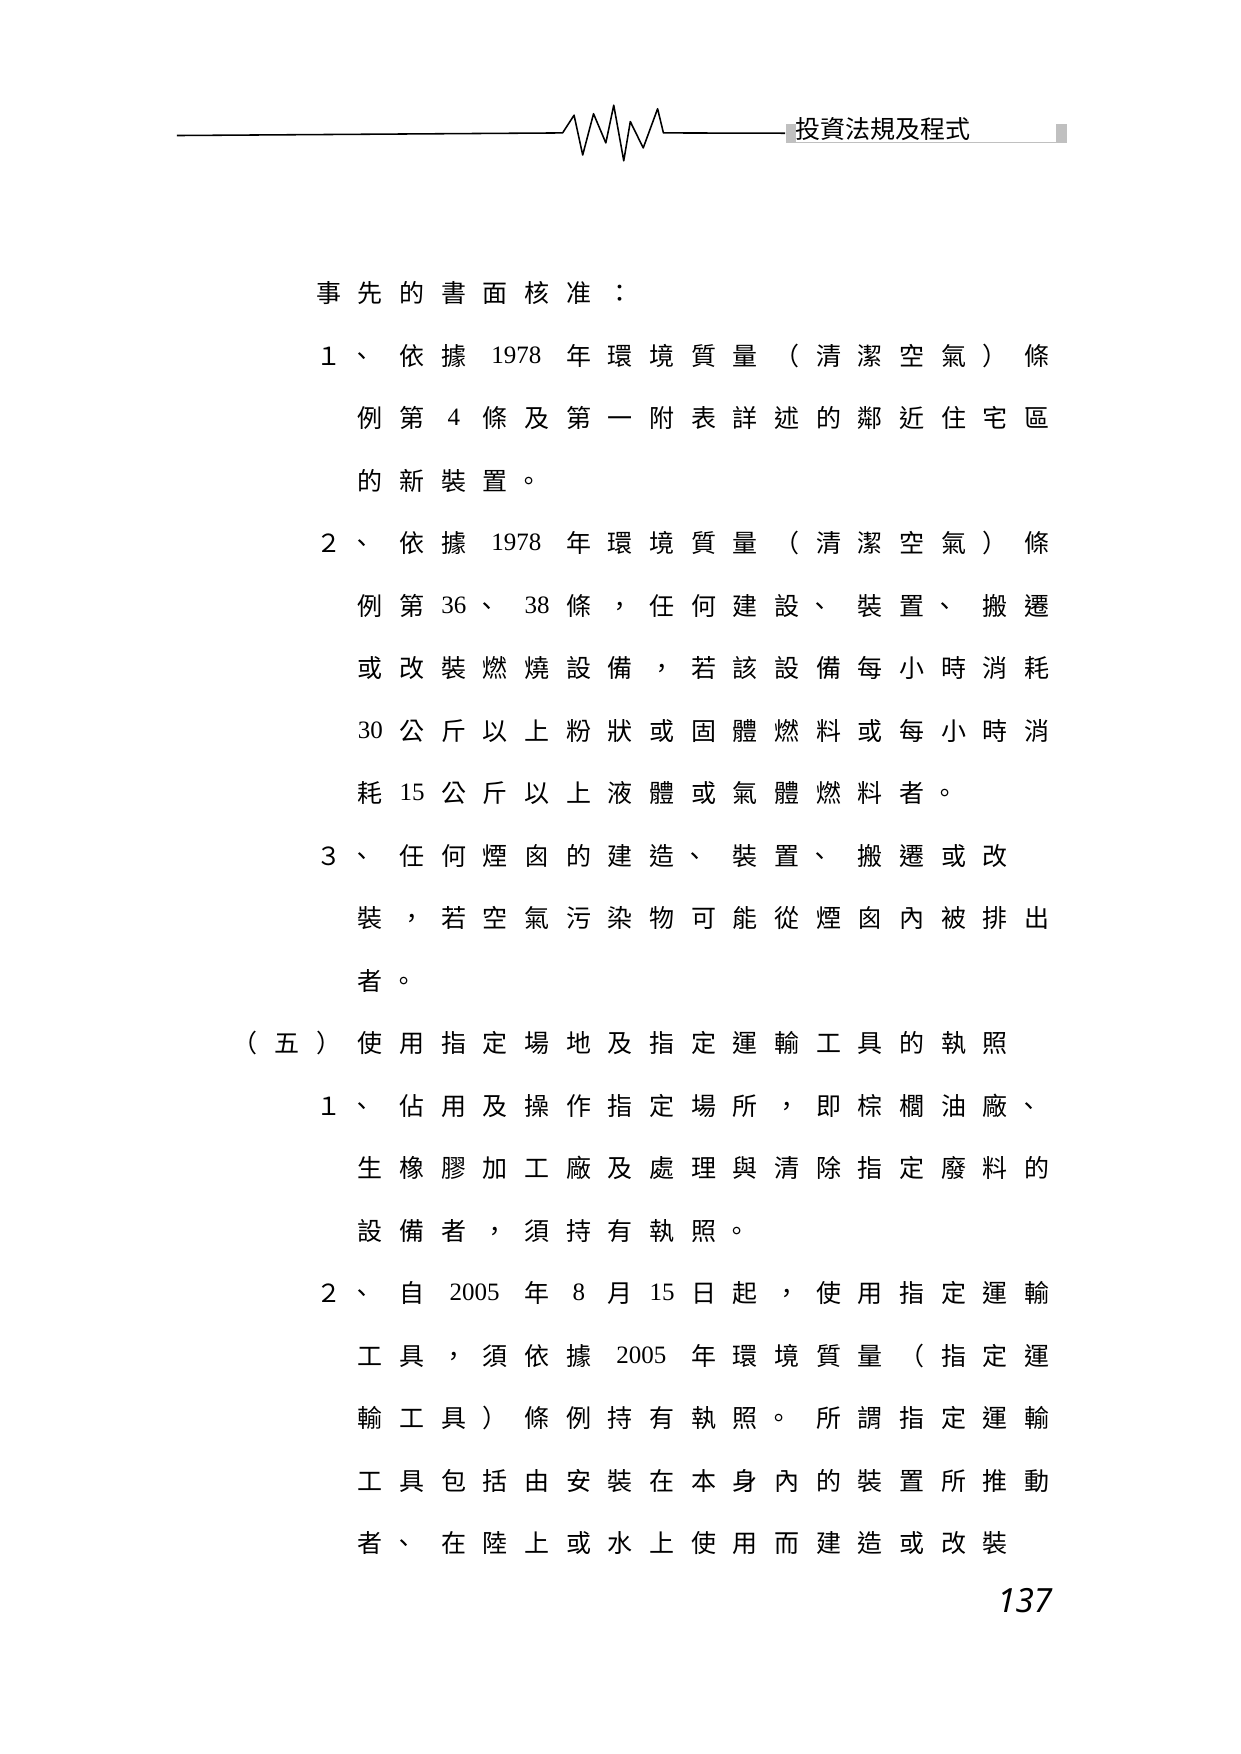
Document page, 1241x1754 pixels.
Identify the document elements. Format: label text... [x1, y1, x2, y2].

text １、依據1978年環境質量（清潔空氣）條例第4條及第一附表詳述的鄰近住宅區的新裝置。 [281, 313, 1058, 500]
text １、佔用及操作指定場所，即棕櫚油廠、生橡膠加工廠及處理與清除指定廢料的設備者，須持有執照。 [281, 1063, 1058, 1250]
text ３、任何煙囪的建造、裝置、搬遷或改裝，若空氣污染物可能從煙囪內被排出者。 [281, 813, 1058, 1000]
text ２、自2005年8月15日起，使用指定運輸工具，須依據2005年環境質量（指定運輸工具）條例持有執照。所謂指定運輸工具包括由安裝在本身內的裝置所推動者、在陸上或水上使用而建造或改裝 [281, 1250, 1058, 1563]
text （五）使用指定場地及指定運輸工具的執照 [207, 1000, 1058, 1063]
text 事先的書面核准： [281, 250, 1058, 313]
text ２、依據1978年環境質量（清潔空氣）條例第36、38條，任何建設、裝置、搬遷或改裝燃燒設備，若該設備每小時消耗30公斤以上粉狀或固體燃料或每小時消耗15公斤以上液體或氣體燃料者。 [281, 500, 1058, 813]
